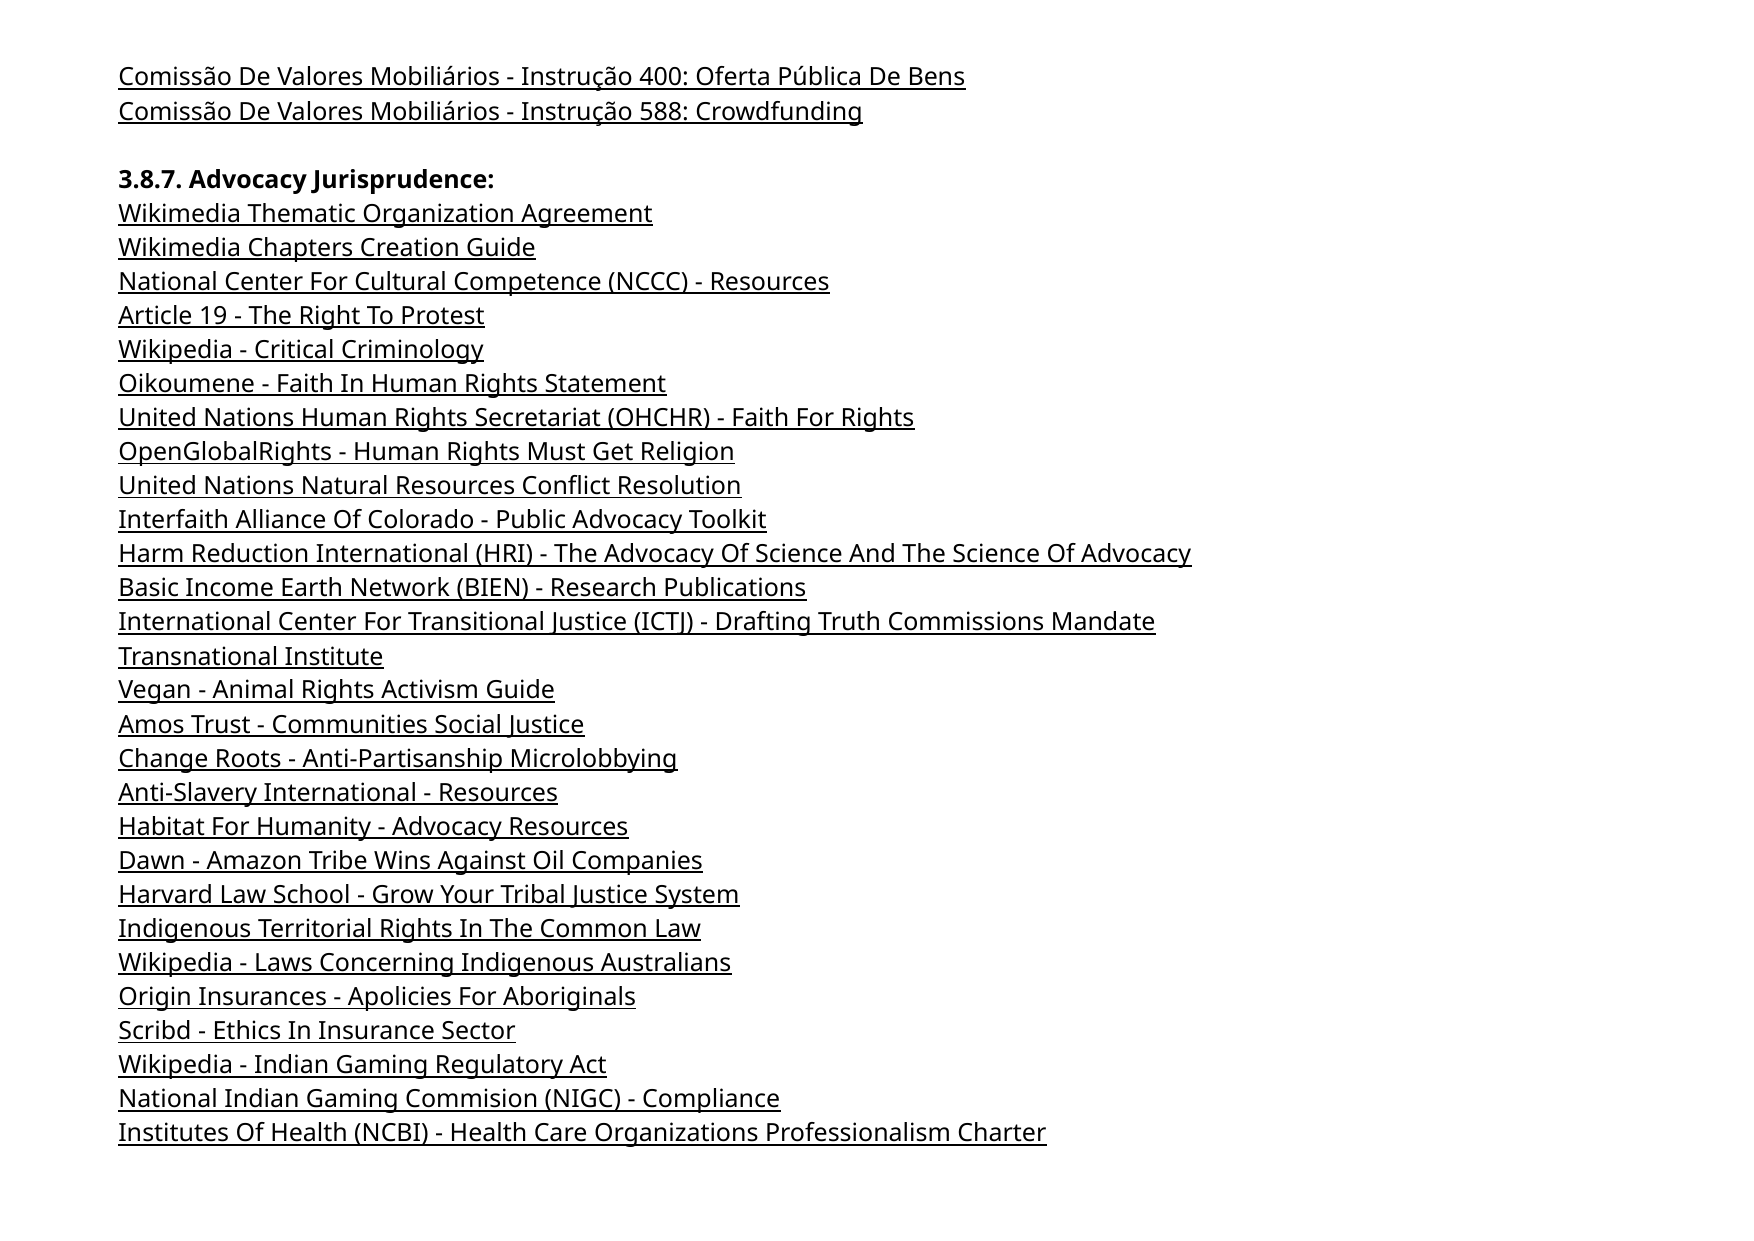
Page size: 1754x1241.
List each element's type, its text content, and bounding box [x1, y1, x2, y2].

subtitle International Center For Transitional Justice (ICTJ) - Drafting Truth Commissions Mandate [118, 604, 1695, 638]
subtitle Indigenous Territorial Rights In The Common Law [118, 911, 1695, 945]
subtitle Wikimedia Chapters Creation Guide [118, 229, 1695, 263]
subtitle Basic Income Earth Network (BIEN) - Research Publications [118, 570, 1695, 604]
subtitle Institutes Of Health (NCBI) - Health Care Organizations Professionalism Charter [118, 1115, 1695, 1149]
subtitle 3.8.7. Advocacy Jurisprudence: [118, 161, 1695, 195]
subtitle Wikipedia - Critical Criminology [118, 332, 1695, 366]
subtitle Scribd - Ethics In Insurance Sector [118, 1013, 1695, 1047]
subtitle Change Roots - Anti-Partisanship Microlobbying [118, 740, 1695, 774]
subtitle National Indian Gaming Commision (NIGC) - Compliance [118, 1081, 1695, 1115]
subtitle Origin Insurances - Apolicies For Aboriginals [118, 979, 1695, 1013]
subtitle Anti-Slavery International - Resources [118, 774, 1695, 808]
subtitle Oikoumene - Faith In Human Rights Statement [118, 366, 1695, 400]
subtitle Comissão De Valores Mobiliários - Instrução 400: Oferta Pública De Bens [118, 59, 1695, 93]
subtitle OpenGlobalRights - Human Rights Must Get Religion [118, 434, 1695, 468]
subtitle Vegan - Animal Rights Activism Guide [118, 672, 1695, 706]
subtitle United Nations Natural Resources Conflict Resolution [118, 468, 1695, 502]
subtitle National Center For Cultural Competence (NCCC) - Resources [118, 263, 1695, 297]
subtitle Habitat For Humanity - Advocacy Resources [118, 808, 1695, 842]
subtitle Wikipedia - Indian Gaming Regulatory Act [118, 1047, 1695, 1081]
subtitle Harm Reduction International (HRI) - The Advocacy Of Science And The Science Of Advocacy [118, 536, 1695, 570]
subtitle Comissão De Valores Mobiliários - Instrução 588: Crowdfunding [118, 93, 1695, 127]
subtitle Wikipedia - Laws Concerning Indigenous Australians [118, 945, 1695, 979]
subtitle Interfaith Alliance Of Colorado - Public Advocacy Toolkit [118, 502, 1695, 536]
subtitle Wikimedia Thematic Organization Agreement [118, 195, 1695, 229]
subtitle Transnational Institute [118, 638, 1695, 672]
subtitle Article 19 - The Right To Protest [118, 297, 1695, 332]
subtitle Amos Trust - Communities Social Justice [118, 706, 1695, 740]
subtitle United Nations Human Rights Secretariat (OHCHR) - Faith For Rights [118, 400, 1695, 434]
subtitle Harvard Law School - Grow Your Tribal Justice System [118, 877, 1695, 911]
subtitle Dawn - Amazon Tribe Wins Against Oil Companies [118, 842, 1695, 877]
